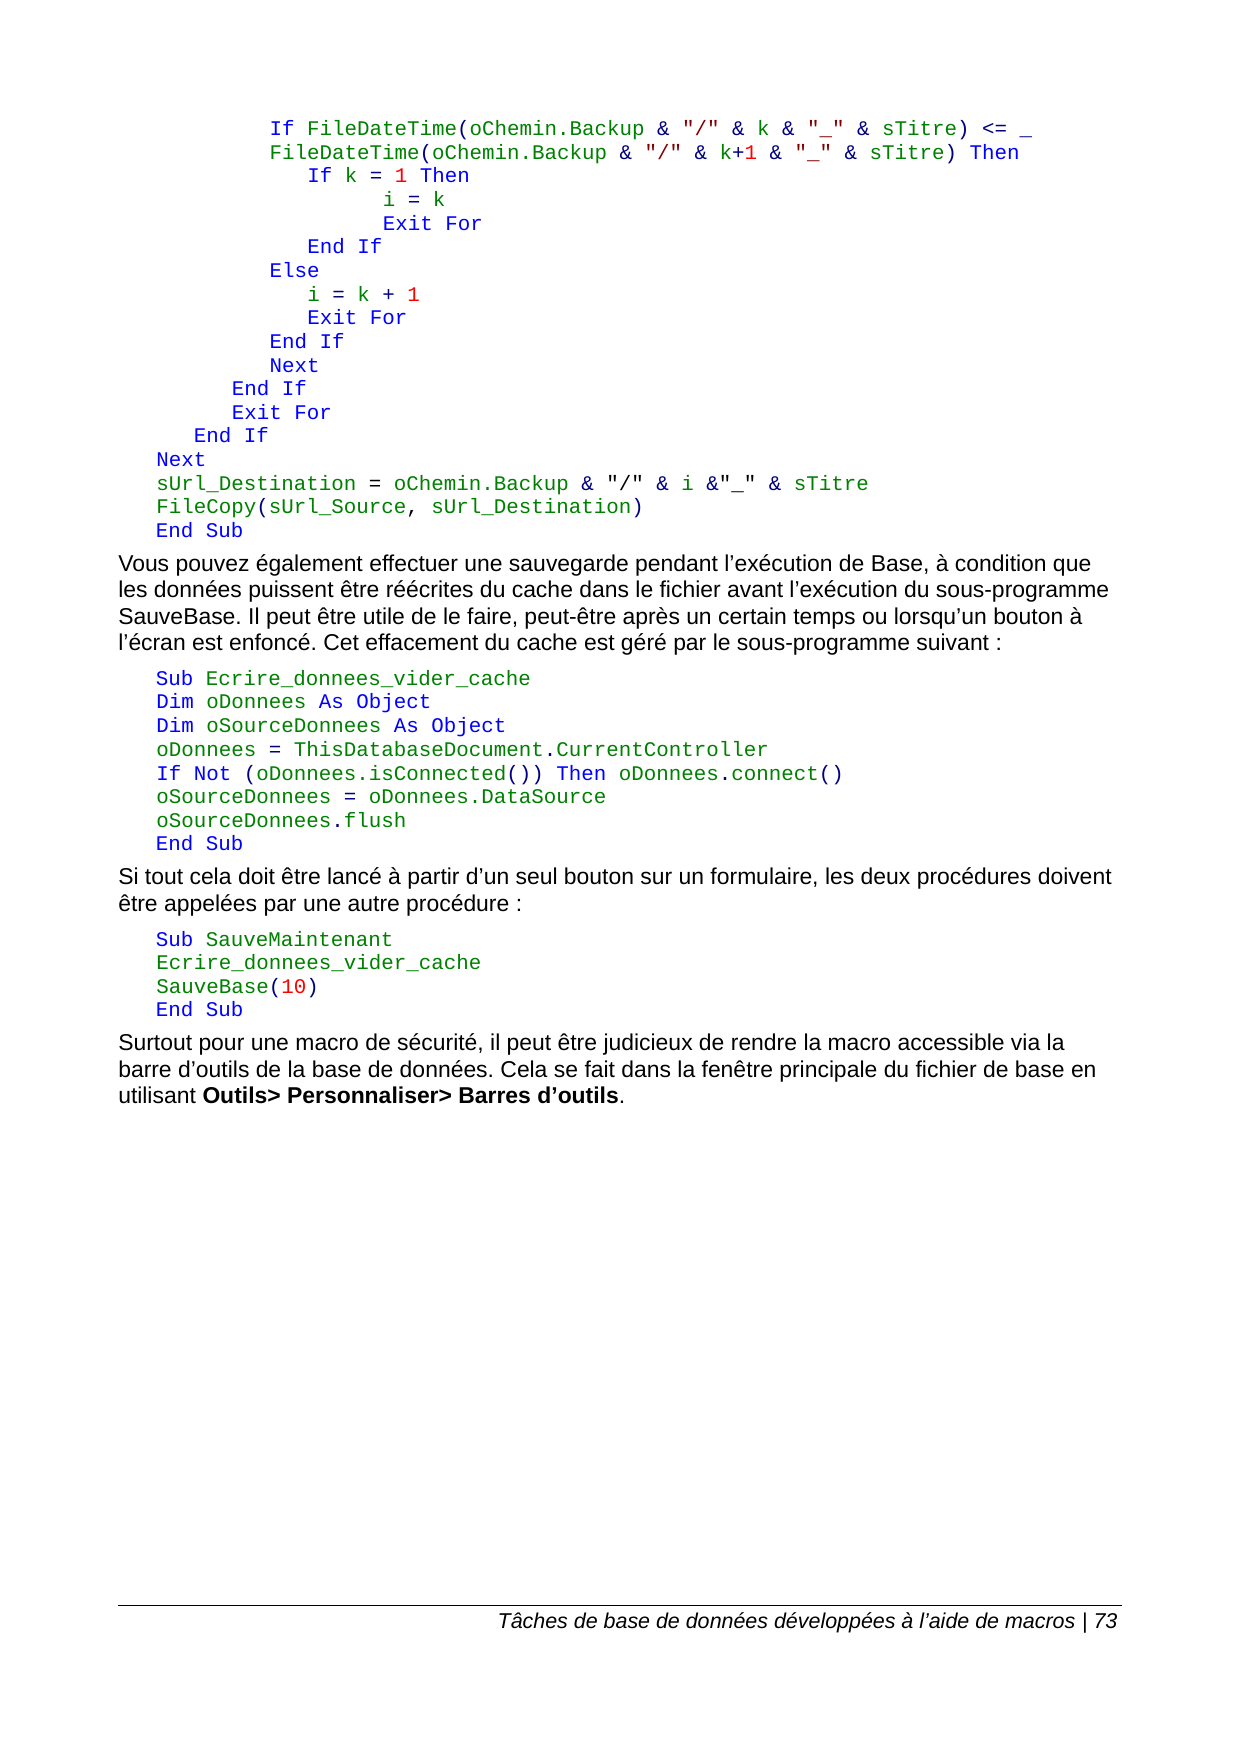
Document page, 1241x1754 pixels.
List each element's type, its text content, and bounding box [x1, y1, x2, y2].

text i = k [156, 189, 1122, 213]
text If FileDateTime(oChemin.Backup & "/" & k & "_" & sTitre) <= _ FileDateTime(oChemin.Backup & "/" & k+1 & "_" & sTitre) Then [156, 118, 1122, 165]
text Surtout pour une macro de sécurité, il peut être judicieux de rendre la macro accessible via la barre d’outils de la base de données. Cela se fait dans la fenêtre principale du fichier de base en utilisant Outils> Personnaliser> Barres d’outils. [118, 1029, 1122, 1108]
text If Not (oDonnees.isConnected()) Then oDonnees.connect() [156, 762, 1122, 786]
text oSourceDonnees = oDonnees.DataSource [156, 786, 1122, 810]
text Exit For [156, 213, 1122, 236]
text SauveBase(10) [156, 976, 1122, 999]
text Dim oDonnees As Object [156, 692, 1122, 715]
text End Sub [156, 520, 1122, 544]
text Next [156, 449, 1122, 473]
text End If [156, 331, 1122, 354]
text Dim oSourceDonnees As Object [156, 715, 1122, 739]
text Exit For [156, 307, 1122, 331]
text End If [156, 236, 1122, 260]
text Else [156, 260, 1122, 284]
text Next [156, 354, 1122, 378]
text End Sub [156, 999, 1122, 1023]
text sUrl_Destination = oChemin.Backup & "/" & i &"_" & sTitre [156, 473, 1122, 496]
text FileCopy(sUrl_Source, sUrl_Destination) [156, 496, 1122, 520]
text If k = 1 Then [156, 165, 1122, 189]
text End If [156, 378, 1122, 402]
text End Sub [156, 833, 1122, 857]
text End If [156, 426, 1122, 449]
text Exit For [156, 402, 1122, 426]
text Ecrire_donnees_vider_cache [156, 952, 1122, 976]
text Sub Ecrire_donnees_vider_cache [156, 668, 1122, 692]
text i = k + 1 [156, 284, 1122, 307]
text oDonnees = ThisDatabaseDocument.CurrentController [156, 739, 1122, 762]
text Si tout cela doit être lancé à partir d’un seul bouton sur un formulaire, les deux procédures doivent être appelées par une autre procédure : [118, 863, 1122, 916]
text Sub SauveMaintenant [156, 928, 1122, 952]
text oSourceDonnees.flush [156, 810, 1122, 833]
text Vous pouvez également effectuer une sauvegarde pendant l’exécution de Base, à condition que les données puissent être réécrites du cache dans le fichier avant l’exécution du sous-programme SauveBase. Il peut être utile de le faire, peut-être après un certain temps ou lorsqu’un bouton à l’écran est enfoncé. Cet effacement du cache est géré par le sous-programme suivant : [118, 550, 1122, 655]
